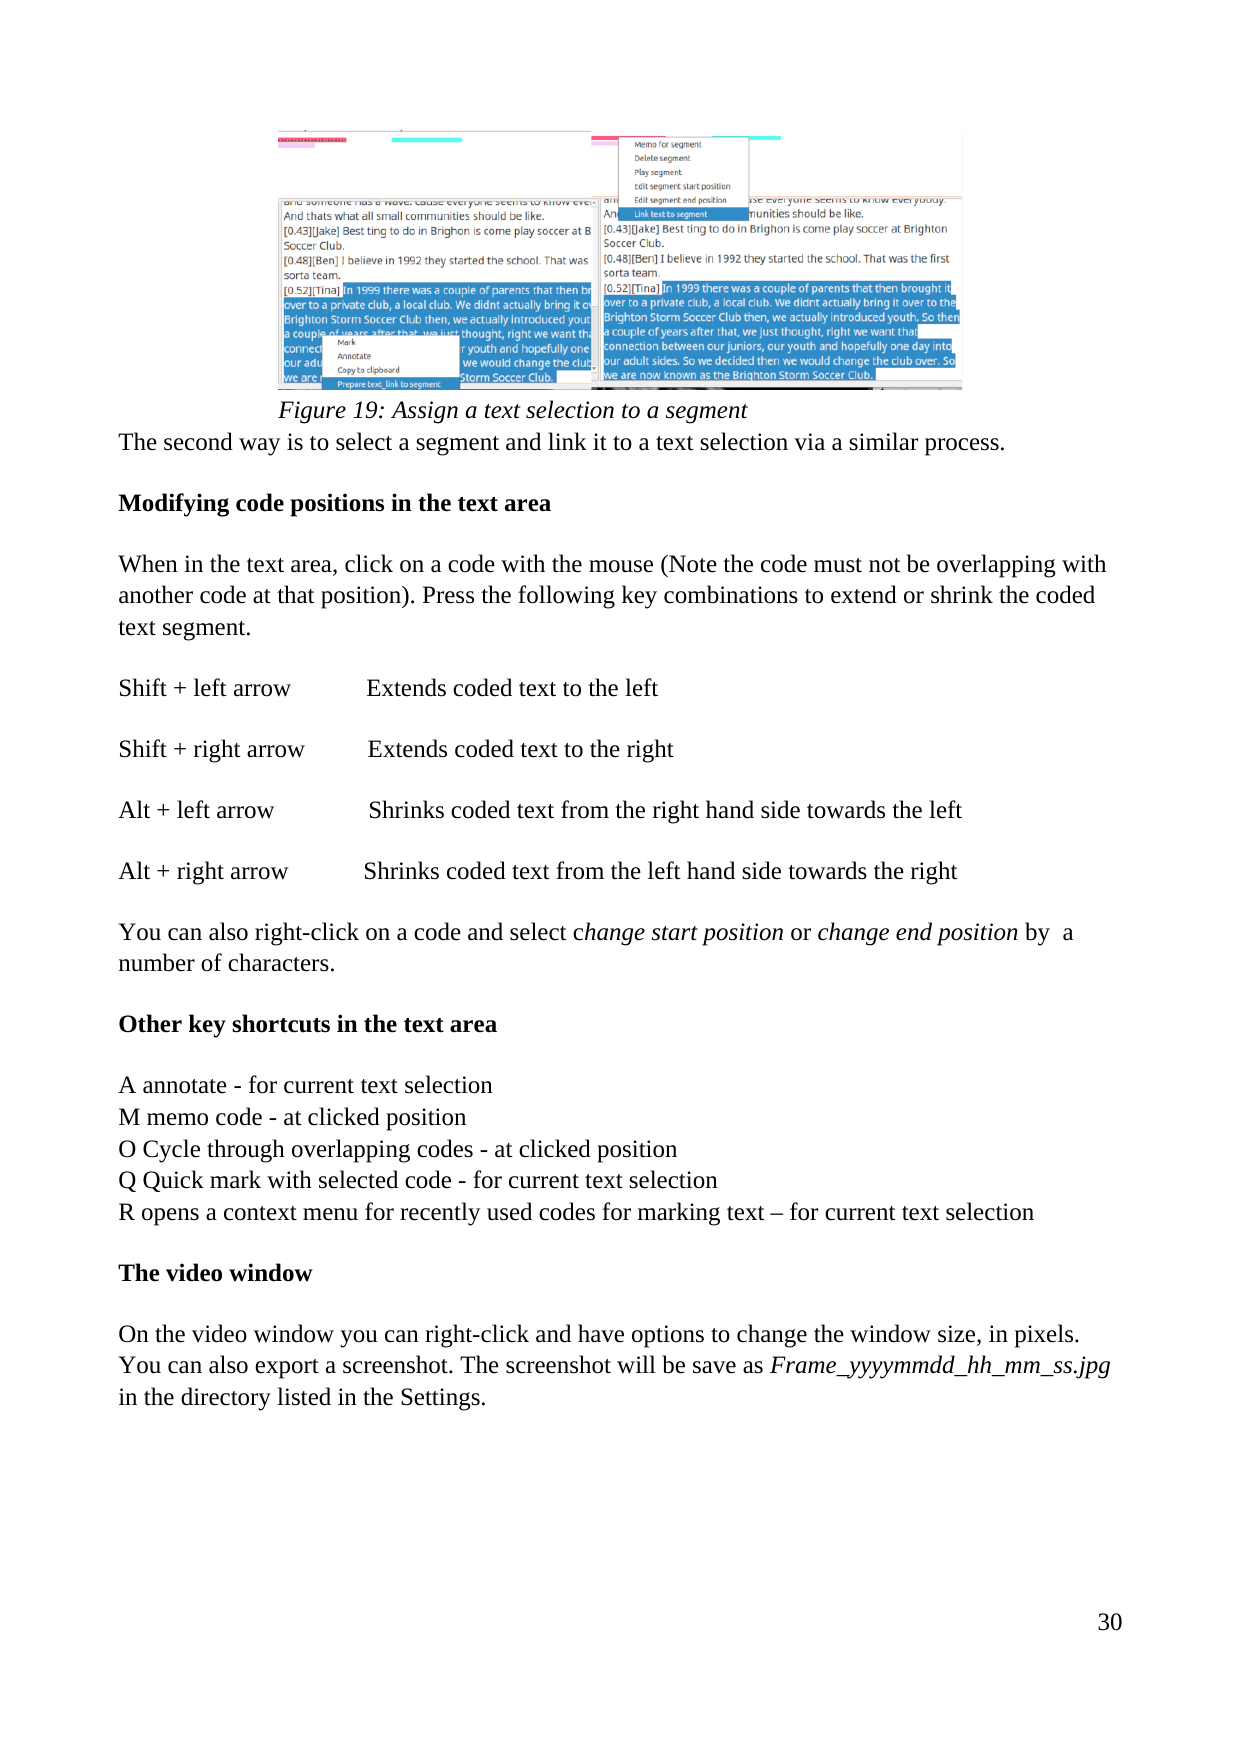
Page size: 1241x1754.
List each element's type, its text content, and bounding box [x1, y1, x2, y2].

text Alt + left arrow Shrinks coded text from the right hand side towards the left [118, 795, 1122, 824]
text Shift + right arrow Extends coded text to the right [118, 734, 1122, 763]
text Modifying code positions in the text area [118, 488, 1122, 516]
text You can also right-click on a code and select change start position or change end position by a number of characters. [118, 917, 1122, 977]
text Shift + left arrow Extends coded text to the left [118, 673, 1122, 702]
text Figure 19: Assign a text selection to a segment [278, 390, 962, 424]
picture [278, 130, 963, 390]
text The video window [118, 1258, 1122, 1287]
text Other key shortcuts in the text area [118, 1009, 1122, 1038]
text The second way is to select a segment and link it to a text selection via a similar process. [118, 118, 1122, 455]
text A annotate - for current text selection M memo code - at clicked position O Cycle through overlapping codes - at clicked position Q Quick mark with selected code - for current text selection R opens a context menu for recently used codes for marking text – for current text selection [118, 1071, 1122, 1226]
text When in the text area, click on a code with the mouse (Note the code must not be overlapping with another code at that position). Press the following key combinations to extend or shrink the coded text segment. [118, 549, 1122, 641]
text Alt + right arrow Shrinks coded text from the left hand side towards the right [118, 856, 1122, 885]
text On the video window you can right-click and have options to change the window size, in pixels. You can also export a screenshot. The screenshot will be save as Frame_yyyymmdd_hh_mm_ss.jpg in the directory listed in the Settings. [118, 1319, 1122, 1411]
